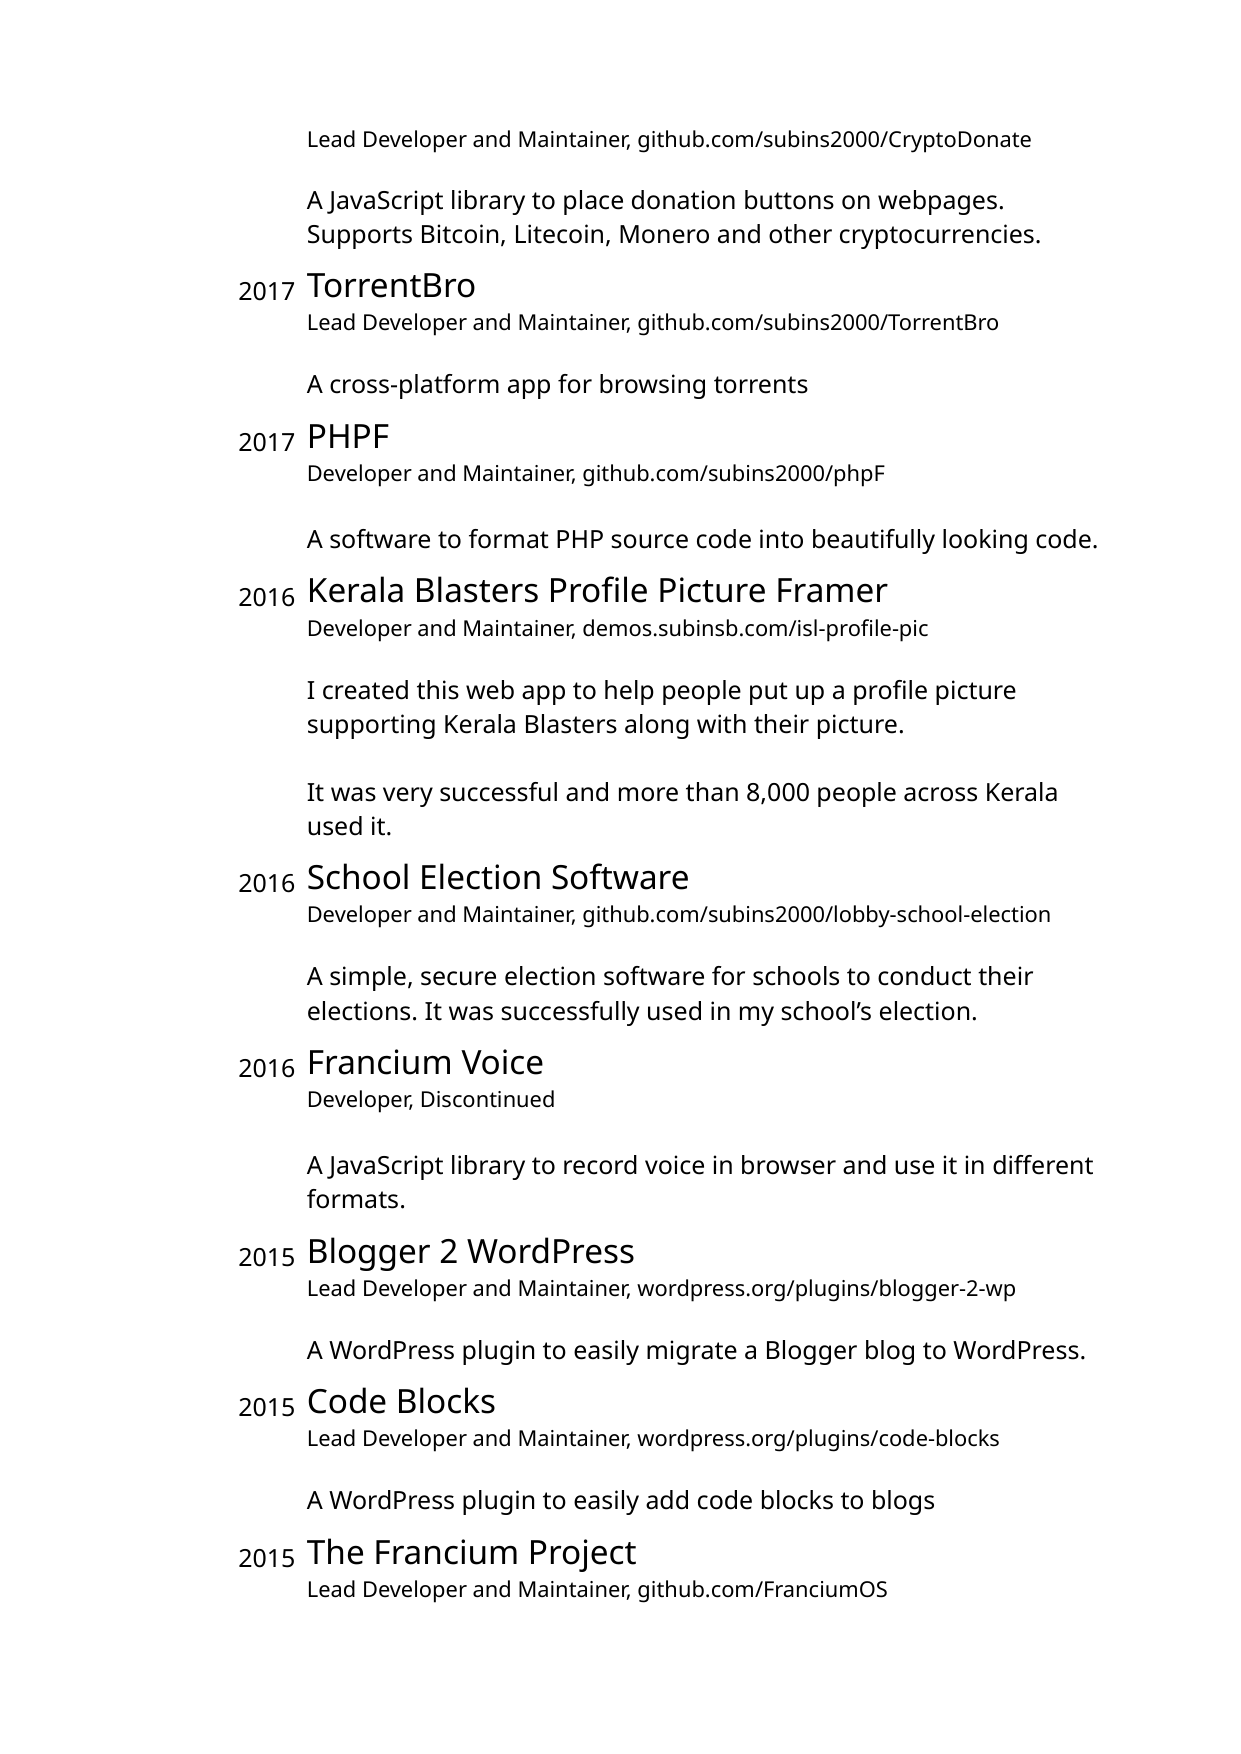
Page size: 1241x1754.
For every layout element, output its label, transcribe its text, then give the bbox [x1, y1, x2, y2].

table_cell 2016 [118, 848, 301, 1033]
table_cell 2015 [118, 1222, 301, 1372]
table_cell [118, 118, 301, 256]
table_cell 2015 [118, 1523, 301, 1609]
table_cell The Francium Project Lead Developer and Maintainer, github.com/FranciumOS [301, 1523, 1123, 1609]
table_cell Lead Developer and Maintainer, github.com/subins2000/CryptoDonate A JavaScript library to place donation buttons on webpages. Supports Bitcoin, Litecoin, Monero and other cryptocurrencies. [301, 118, 1123, 256]
table_cell 2015 [118, 1372, 301, 1523]
table_cell Code Blocks Lead Developer and Maintainer, wordpress.org/plugins/code-blocks A WordPress plugin to easily add code blocks to blogs [301, 1372, 1123, 1523]
table_cell PHPF Developer and Maintainer, github.com/subins2000/phpF A software to format PHP source code into beautifully looking code. [301, 407, 1123, 562]
table_cell School Election Software Developer and Maintainer, github.com/subins2000/lobby-school-election A simple, secure election software for schools to conduct their elections. It was successfully used in my school’s election. [301, 848, 1123, 1033]
table_cell 2016 [118, 562, 301, 848]
table_cell TorrentBro Lead Developer and Maintainer, github.com/subins2000/TorrentBro A cross-platform app for browsing torrents [301, 256, 1123, 407]
table_cell 2017 [118, 407, 301, 562]
table_cell 2017 [118, 256, 301, 407]
table_cell Kerala Blasters Profile Picture Framer Developer and Maintainer, demos.subinsb.com/isl-profile-pic I created this web app to help people put up a profile picture supporting Kerala Blasters along with their picture. It was very successful and more than 8,000 people across Kerala used it. [301, 562, 1123, 848]
table_cell Blogger 2 WordPress Lead Developer and Maintainer, wordpress.org/plugins/blogger-2-wp A WordPress plugin to easily migrate a Blogger blog to WordPress. [301, 1222, 1123, 1372]
table_cell 2016 [118, 1033, 301, 1222]
table_cell Francium Voice Developer, Discontinued A JavaScript library to record voice in browser and use it in different formats. [301, 1033, 1123, 1222]
